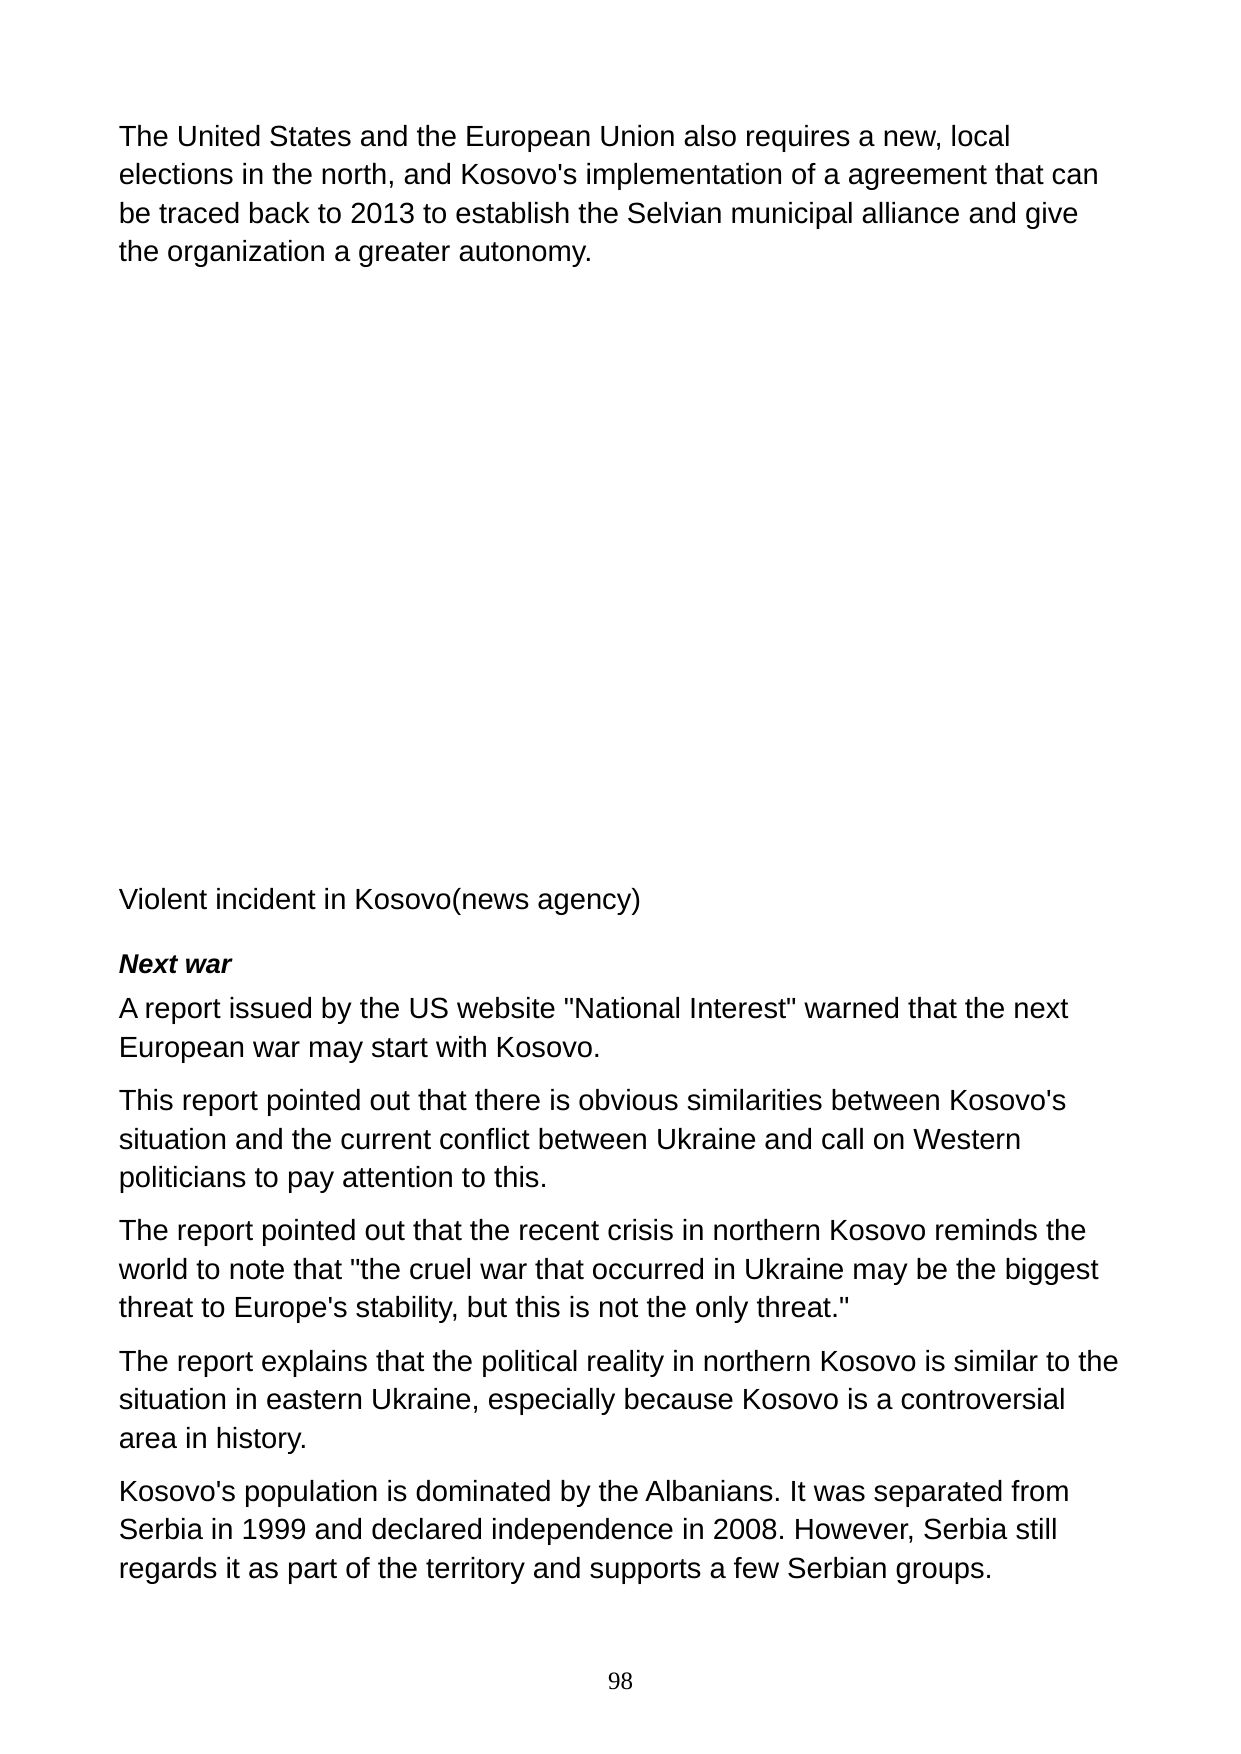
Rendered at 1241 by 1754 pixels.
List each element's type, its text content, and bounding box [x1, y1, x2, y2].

text The report explains that the political reality in northern Kosovo is similar to the situation in eastern Ukraine, especially because Kosovo is a controversial area in history. [118, 1343, 1122, 1454]
subtitle Next war [118, 948, 1122, 979]
text The report pointed out that the recent crisis in northern Kosovo reminds the world to note that "the cruel war that occurred in Ukraine may be the biggest threat to Europe's stability, but this is not the only threat." [118, 1213, 1122, 1324]
text A report issued by the US website "National Interest" warned that the next European war may start with Kosovo. [118, 991, 1122, 1063]
text This report pointed out that there is obvious similarities between Kosovo's situation and the current conflict between Ukraine and call on Western politicians to pay attention to this. [118, 1083, 1122, 1194]
text Kosovo's population is dominated by the Albanians. It was separated from Serbia in 1999 and declared independence in 2008. However, Serbia still regards it as part of the territory and supports a few Serbian groups. [118, 1474, 1122, 1584]
text Violent incident in Kosovo(news agency) [118, 287, 1122, 916]
text The United States and the European Union also requires a new, local elections in the north, and Kosovo's implementation of a agreement that can be traced back to 2013 to establish the Selvian municipal alliance and give the organization a greater autonomy. [118, 118, 1122, 268]
